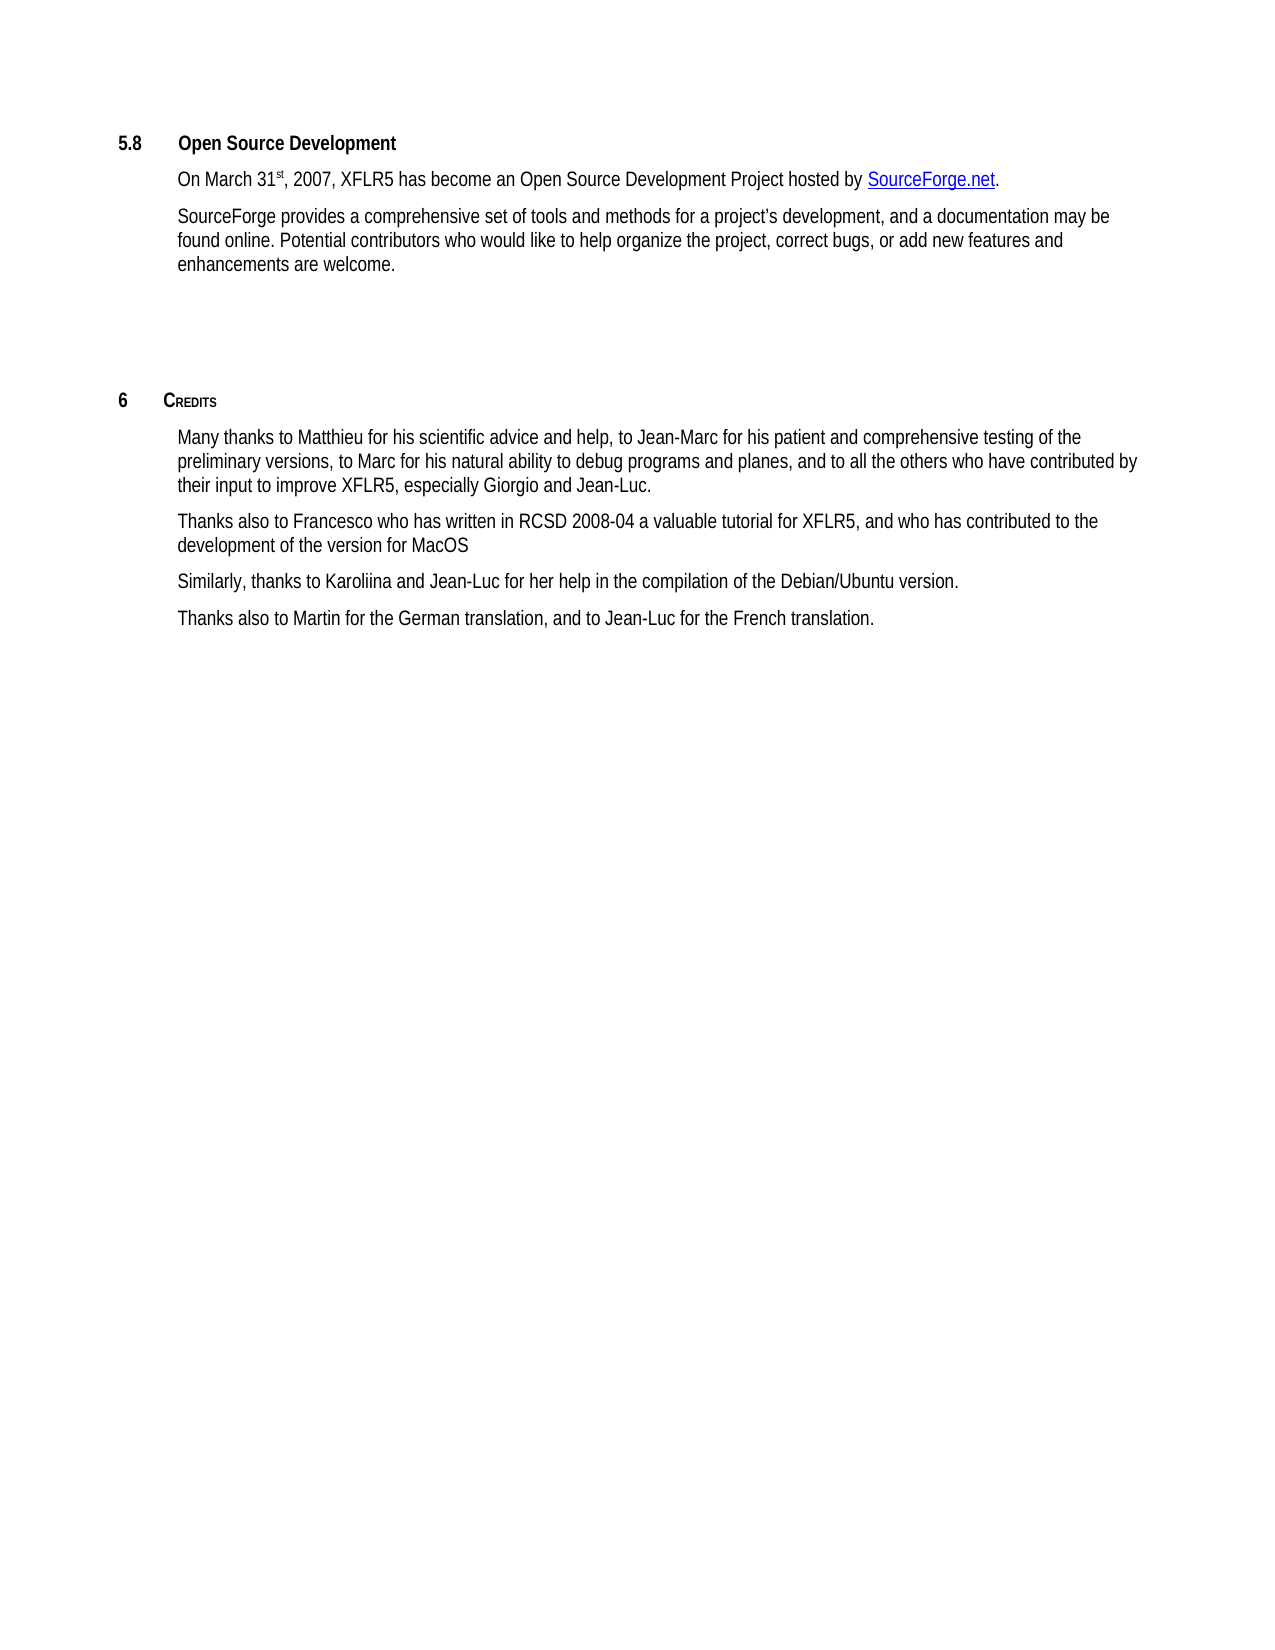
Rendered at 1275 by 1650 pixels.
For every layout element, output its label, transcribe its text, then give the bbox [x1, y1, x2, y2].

text Thanks also to Martin for the German translation, and to Jean-Luc for the French translation. [177, 606, 1157, 630]
text Similarly, thanks to Karoliina and Jean-Luc for her help in the compilation of the Debian/Ubuntu version. [177, 569, 1157, 593]
text SourceForge provides a comprehensive set of tools and methods for a project’s development, and a documentation may be found online. Potential contributors who would like to help organize the project, correct bugs, or add new features and enhancements are welcome. [177, 204, 1157, 276]
text On March 31st, 2007, XFLR5 has become an Open Source Development Project hosted by SourceForge.net. [177, 167, 1157, 191]
text Thanks also to Francesco who has written in RCSD 2008-04 a valuable tutorial for XFLR5, and who has contributed to the development of the version for MacOS [177, 509, 1157, 557]
subtitle Credits [118, 388, 1157, 412]
text Many thanks to Matthieu for his scientific advice and help, to Jean-Marc for his patient and comprehensive testing of the preliminary versions, to Marc for his natural ability to debug programs and planes, and to all the others who have contributed by their input to improve XFLR5, especially Giorgio and Jean-Luc. [177, 424, 1157, 496]
subtitle Open Source Development [118, 131, 1157, 155]
